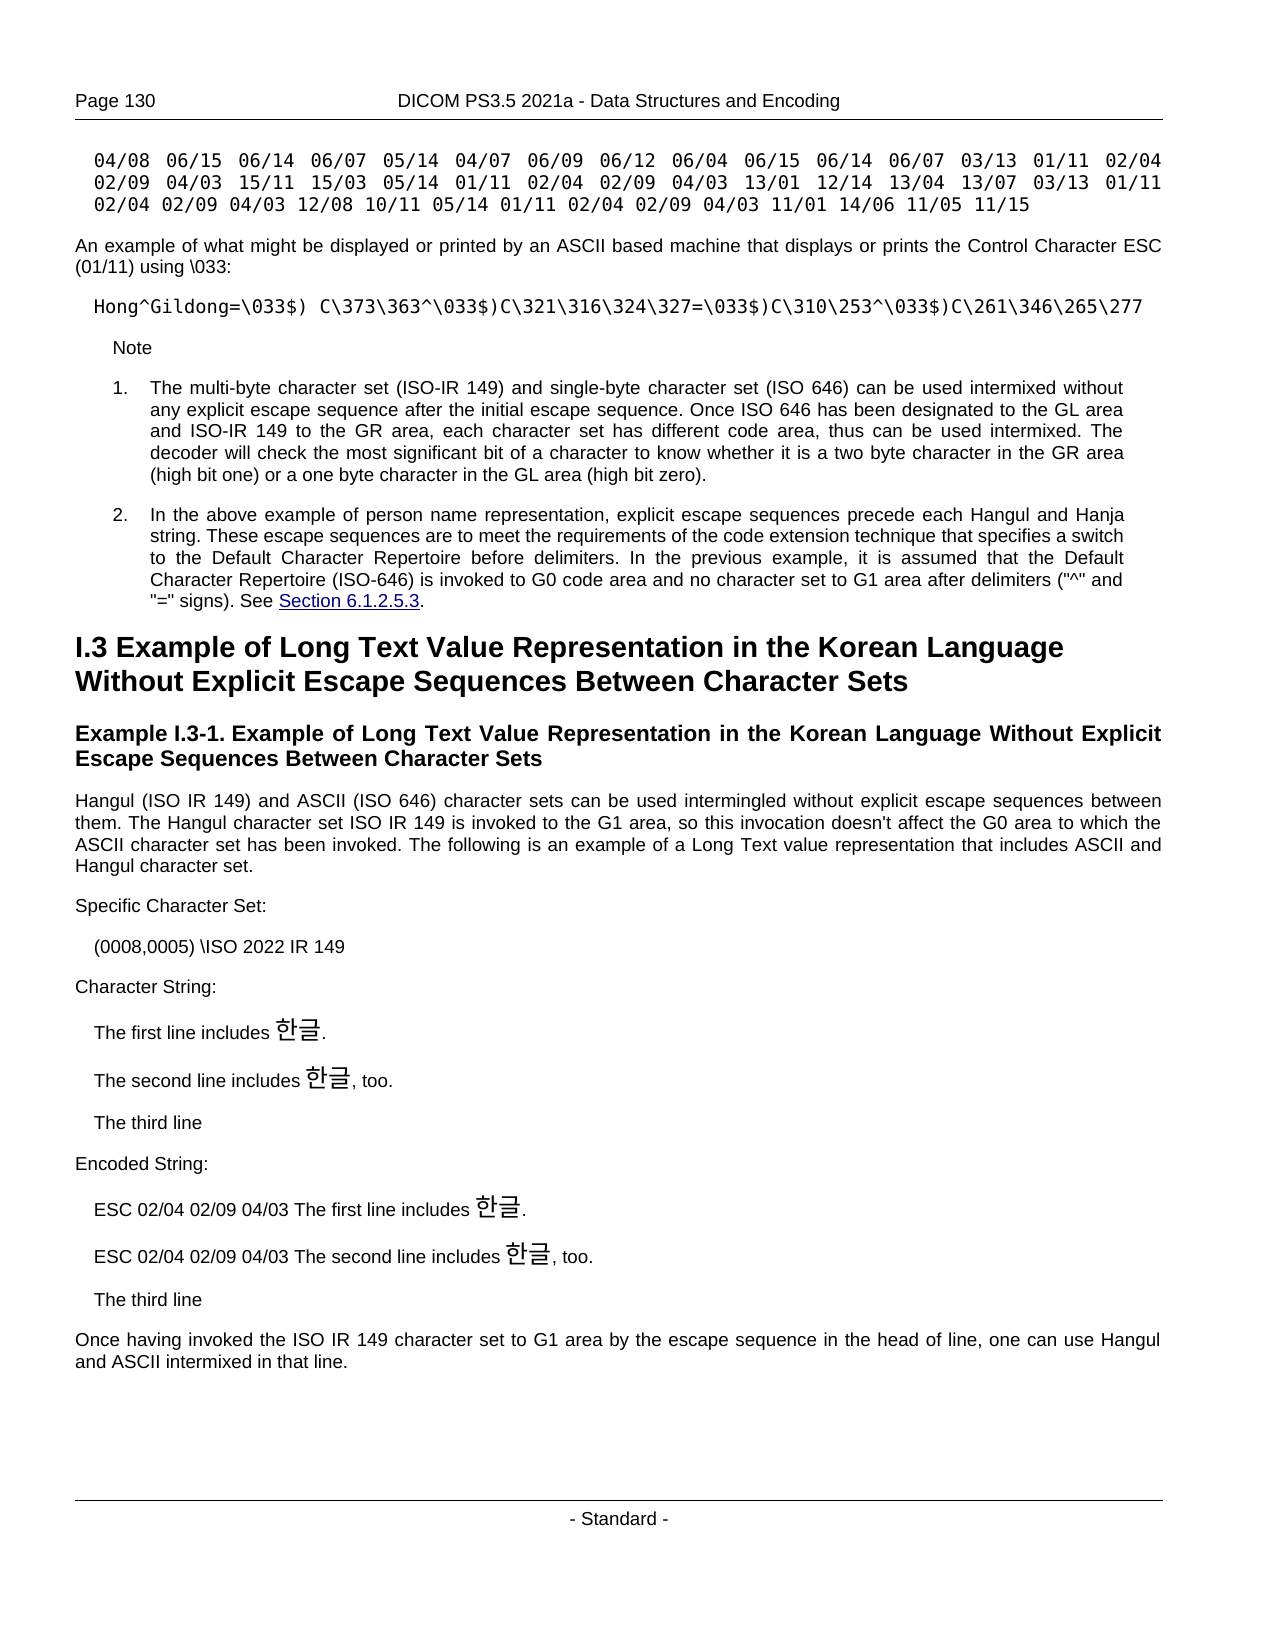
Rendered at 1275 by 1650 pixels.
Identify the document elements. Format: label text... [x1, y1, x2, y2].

text The third line [94, 1112, 1162, 1134]
text Encoded String: [75, 1152, 1162, 1174]
text The third line [94, 1288, 1162, 1310]
text 04/08 06/15 06/14 06/07 05/14 04/07 06/09 06/12 06/04 06/15 06/14 06/07 03/13 01/11 02/04 02/09 04/03 15/11 15/03 05/14 01/11 02/04 02/09 04/03 13/01 12/14 13/04 13/07 03/13 01/11 02/04 02/09 04/03 12/08 10/11 05/14 01/11 02/04 02/09 04/03 11/01 14/06 11/05 11/15 [94, 150, 1162, 216]
text I.3 Example of Long Text Value Representation in the Korean Language Without Explicit Escape Sequences Between Character Sets [75, 630, 1162, 697]
text ESC 02/04 02/09 04/03 The first line includes 한글. [94, 1193, 1162, 1222]
text Character String: [75, 976, 1162, 997]
text Example I.3-1. Example of Long Text Value Representation in the Korean Language Without Explicit Escape Sequences Between Character Sets [75, 720, 1162, 772]
text Note [112, 337, 1125, 358]
text The second line includes 한글, too. [94, 1064, 1162, 1093]
text (0008,0005) \ISO 2022 IR 149 [94, 936, 1162, 957]
text Specific Character Set: [75, 895, 1162, 917]
text 1. The multi-byte character set (ISO-IR 149) and single-byte character set (ISO 646) can be used intermixed without any explicit escape sequence after the initial escape sequence. Once ISO 646 has been designated to the GL area and ISO-IR 149 to the GR area, each character set has different code area, thus can be used intermixed. The decoder will check the most significant bit of a character to know whether it is a two byte character in the GR area (high bit one) or a one byte character in the GL area (high bit zero). [112, 377, 1125, 485]
text Hangul (ISO IR 149) and ASCII (ISO 646) character sets can be used intermingled without explicit escape sequences between them. The Hangul character set ISO IR 149 is invoked to the G1 area, so this invocation doesn't affect the G0 area to which the ASCII character set has been invoked. The following is an example of a Long Text value representation that includes ASCII and Hangul character set. [75, 790, 1162, 877]
text ESC 02/04 02/09 04/03 The second line includes 한글, too. [94, 1241, 1162, 1270]
text Once having invoked the ISO IR 149 character set to G1 area by the escape sequence in the head of line, one can use Hangul and ASCII intermixed in that line. [75, 1329, 1162, 1372]
text Hong^Gildong=\033$) C\373\363^\033$)C\321\316\324\327=\033$)C\310\253^\033$)C\261\346\265\277 [94, 296, 1162, 318]
text An example of what might be displayed or printed by an ASCII based machine that displays or prints the Control Character ESC (01/11) using \033: [75, 234, 1162, 277]
text 2. In the above example of person name representation, explicit escape sequences precede each Hangul and Hanja string. These escape sequences are to meet the requirements of the code extension technique that specifies a switch to the Default Character Repertoire before delimiters. In the previous example, it is assumed that the Default Character Repertoire (ISO-646) is invoked to G0 code area and no character set to G1 area after delimiters ("^" and "=" signs). See Section 6.1.2.5.3. [112, 504, 1125, 612]
text The first line includes 한글. [94, 1016, 1162, 1045]
